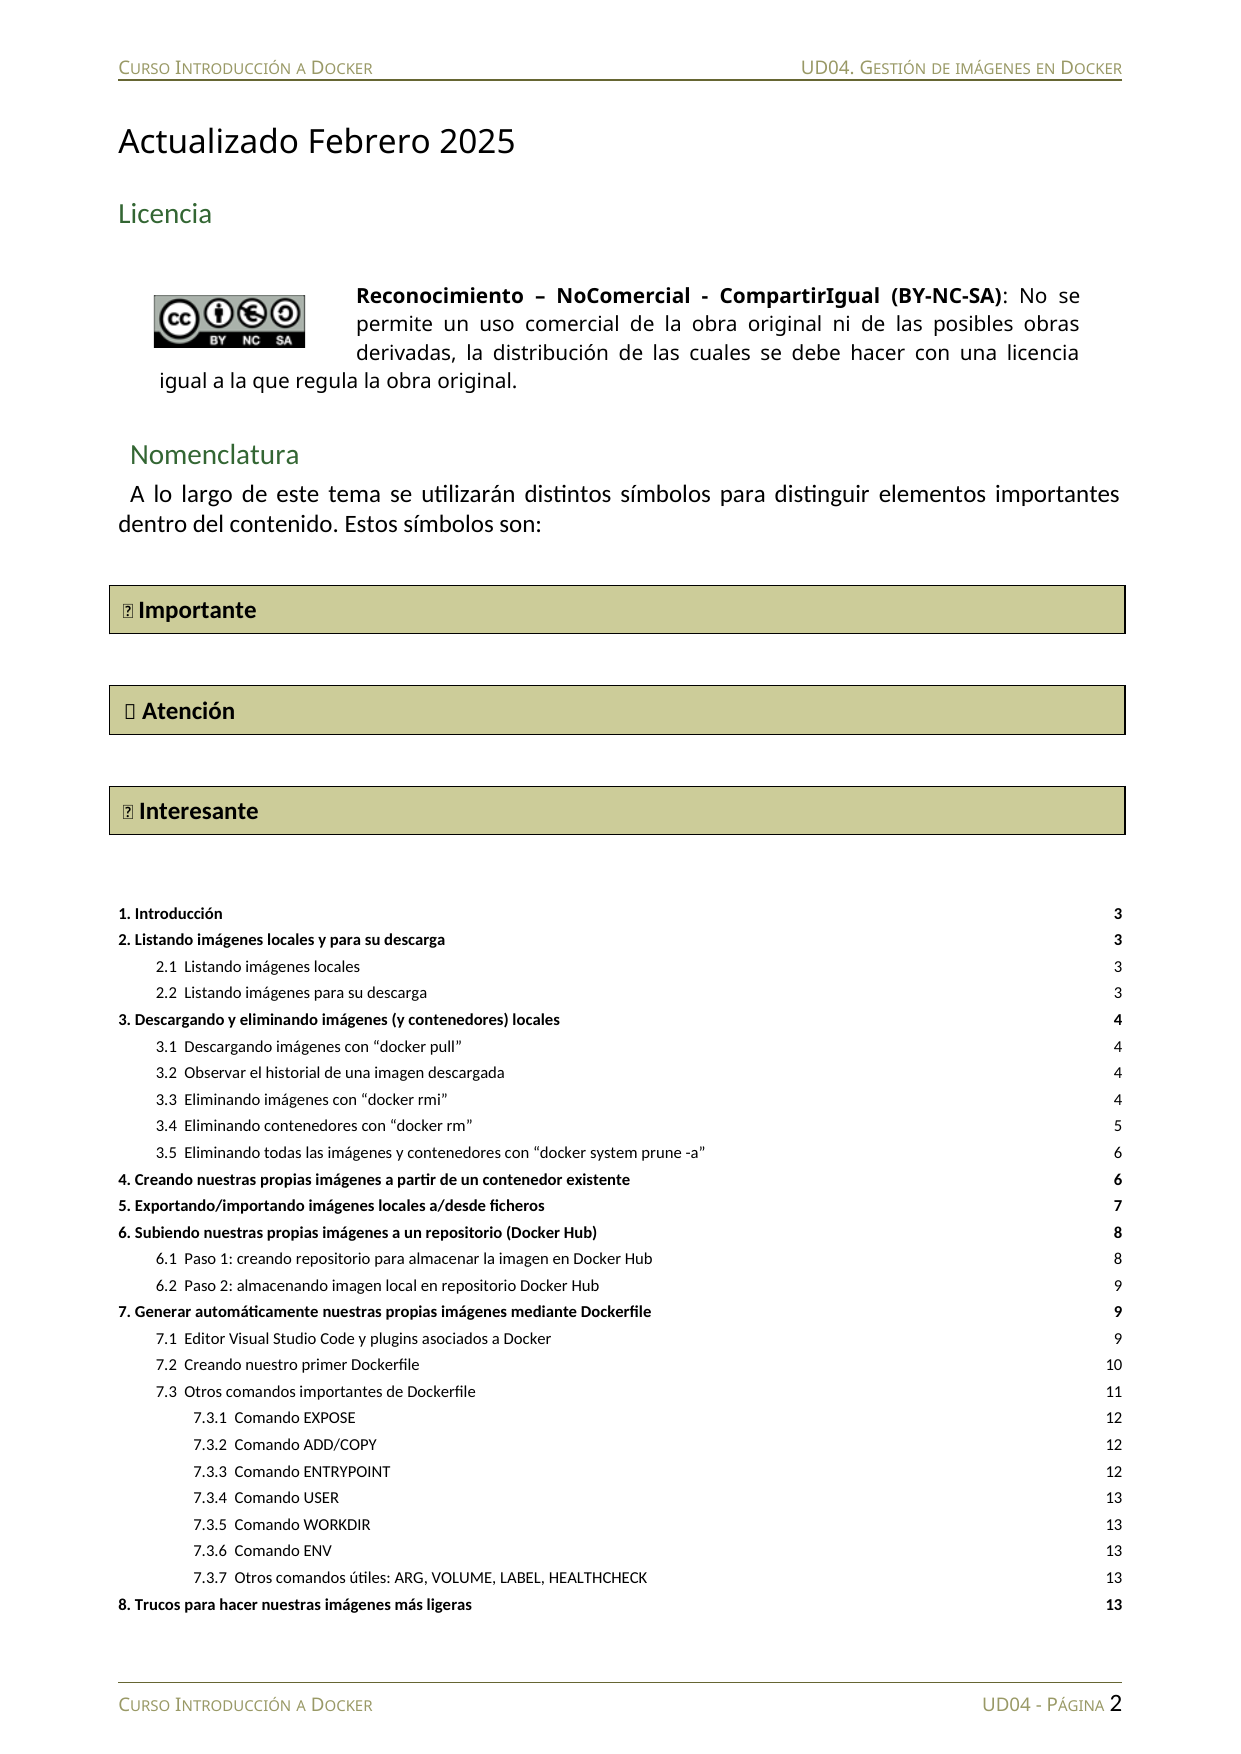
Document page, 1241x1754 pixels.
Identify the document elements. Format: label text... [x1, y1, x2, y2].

text 7.3.1 Comando EXPOSE 12 [193, 1408, 1122, 1428]
text 8. Trucos para hacer nuestras imágenes más ligeras 13 [118, 1594, 1122, 1614]
text 3.2 Observar el historial de una imagen descargada 4 [156, 1062, 1122, 1083]
text 5. Exportando/importando imágenes locales a/desde ficheros 7 [118, 1195, 1122, 1216]
text 2.2 Listando imágenes para su descarga 3 [156, 983, 1122, 1003]
text 7.3.6 Comando ENV 13 [193, 1541, 1122, 1561]
text 7.1 Editor Visual Studio Code y plugins asociados a Docker 9 [156, 1328, 1122, 1348]
text 7.3.7 Otros comandos útiles: ARG, VOLUME, LABEL, HEALTHCHECK 13 [193, 1567, 1122, 1587]
text Reconocimiento – NoComercial - CompartirIgual (BY-NC-SA): No se permite un uso comercial de la obra original ni de las posibles obras derivadas, la distribución de las cuales se debe hacer con una licencia igual a la que regula la obra original. [159, 281, 1080, 395]
text Actualizado Febrero 2025 [118, 118, 1122, 163]
text Licencia [118, 196, 1122, 231]
text 6.1 Paso 1: creando repositorio para almacenar la imagen en Docker Hub 8 [156, 1248, 1122, 1269]
text 3. Descargando y eliminando imágenes (y contenedores) locales 4 [118, 1009, 1122, 1030]
text Nomenclatura [118, 436, 1122, 472]
text 1. Introducción 3 [118, 903, 1122, 923]
text 6.2 Paso 2: almacenando imagen local en repositorio Docker Hub 9 [156, 1275, 1122, 1295]
text 3.4 Eliminando contenedores con “docker rm” 5 [156, 1116, 1122, 1136]
text 6. Subiendo nuestras propias imágenes a un repositorio (Docker Hub) 8 [118, 1222, 1122, 1242]
text ❕ Atención [110, 686, 1124, 734]
picture [153, 295, 306, 348]
text 3.1 Descargando imágenes con “docker pull” 4 [156, 1036, 1122, 1056]
text 7.3.4 Comando USER 13 [193, 1487, 1122, 1508]
text 7.2 Creando nuestro primer Dockerfile 10 [156, 1355, 1122, 1375]
text 7.3.2 Comando ADD/COPY 12 [193, 1434, 1122, 1455]
text 7.3.5 Comando WORKDIR 13 [193, 1514, 1122, 1534]
text 4. Creando nuestras propias imágenes a partir de un contenedor existente 6 [118, 1169, 1122, 1189]
text 2. Listando imágenes locales y para su descarga 3 [118, 930, 1122, 950]
text 3.3 Eliminando imágenes con “docker rmi” 4 [156, 1089, 1122, 1109]
text 7.3.3 Comando ENTRYPOINT 12 [193, 1461, 1122, 1481]
text 2.1 Listando imágenes locales 3 [156, 956, 1122, 977]
text A lo largo de este tema se utilizarán distintos símbolos para distinguir elementos importantes dentro del contenido. Estos símbolos son: [118, 478, 1122, 539]
text 📖 Importante [110, 586, 1124, 633]
text 7. Generar automáticamente nuestras propias imágenes mediante Dockerfile 9 [118, 1302, 1122, 1322]
text 💬 Interesante [110, 787, 1124, 834]
text 3.5 Eliminando todas las imágenes y contenedores con “docker system prune -a” 6 [156, 1142, 1122, 1162]
text 7.3 Otros comandos importantes de Dockerfile 11 [156, 1381, 1122, 1402]
